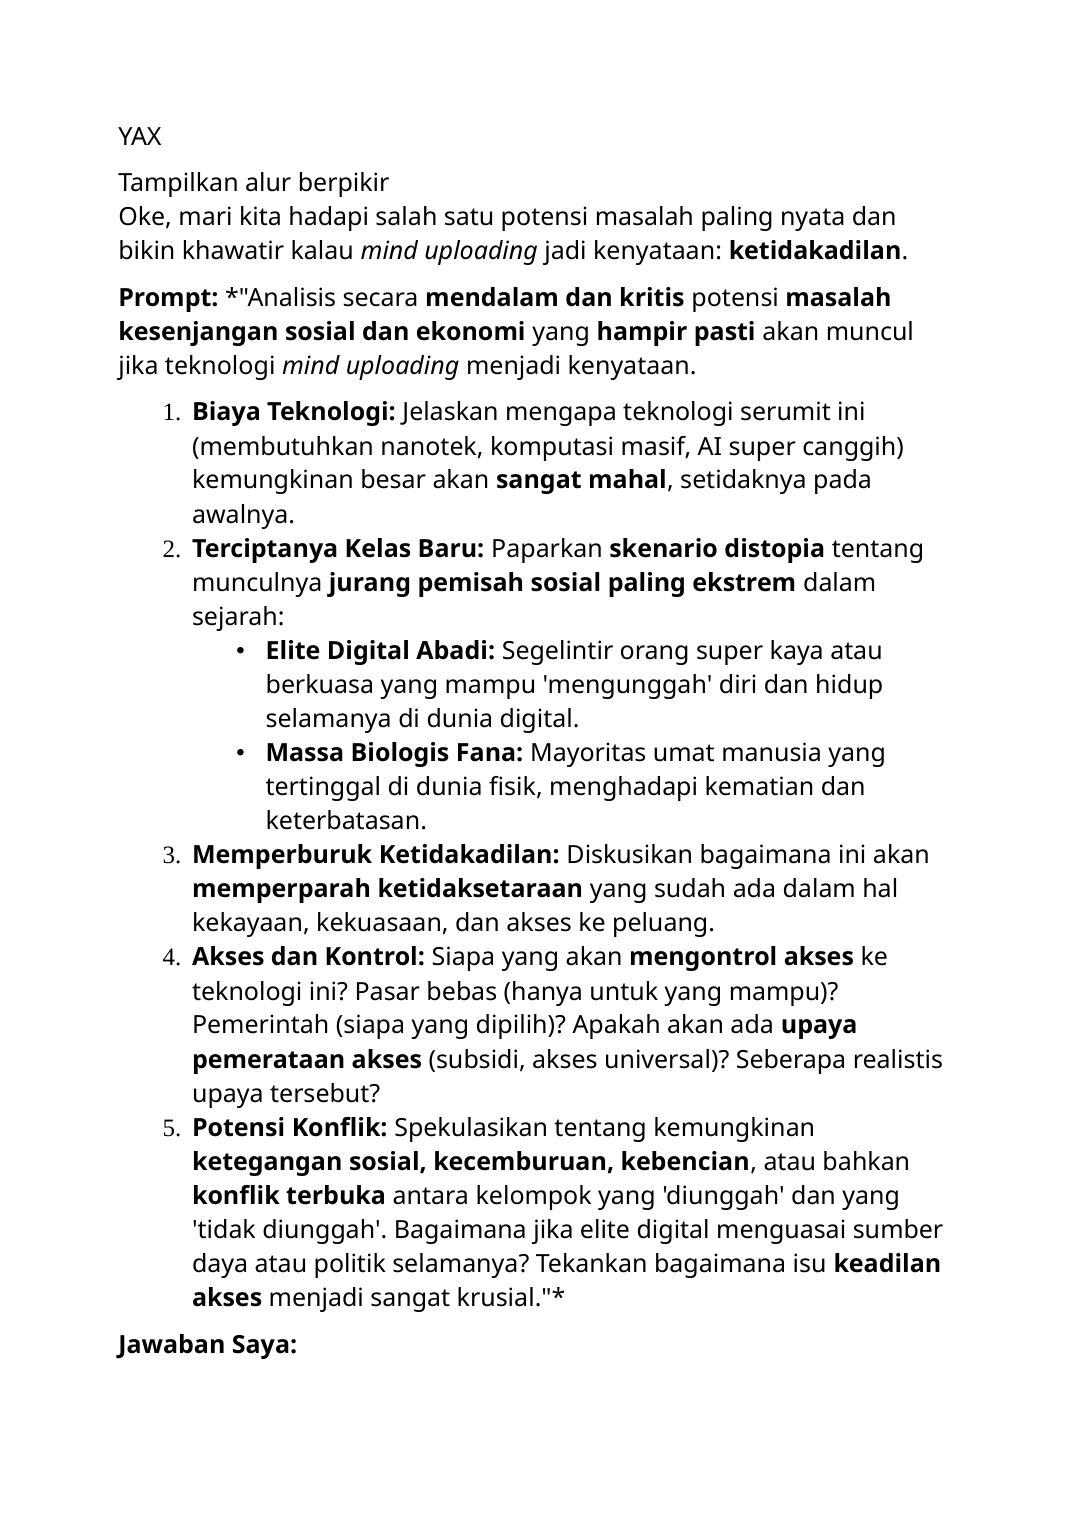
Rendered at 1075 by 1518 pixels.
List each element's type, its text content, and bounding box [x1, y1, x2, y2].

list Biaya Teknologi: Jelaskan mengapa teknologi serumit ini (membutuhkan nanotek, komputasi masif, AI super canggih) kemungkinan besar akan sangat mahal, setidaknya pada awalnya. [162, 394, 957, 530]
text Jawaban Saya: [118, 1326, 957, 1360]
text Oke, mari kita hadapi salah satu potensi masalah paling nyata dan bikin khawatir kalau mind uploading jadi kenyataan: ketidakadilan. [118, 199, 957, 267]
text Tampilkan alur berpikir [118, 165, 957, 199]
list Terciptanya Kelas Baru: Paparkan skenario distopia tentang munculnya jurang pemisah sosial paling ekstrem dalam sejarah: [162, 530, 957, 632]
list Elite Digital Abadi: Segelintir orang super kaya atau berkuasa yang mampu 'mengunggah' diri dan hidup selamanya di dunia digital. [236, 632, 957, 735]
list Akses dan Kontrol: Siapa yang akan mengontrol akses ke teknologi ini? Pasar bebas (hanya untuk yang mampu)? Pemerintah (siapa yang dipilih)? Apakah akan ada upaya pemerataan akses (subsidi, akses universal)? Seberapa realistis upaya tersebut? [162, 939, 957, 1109]
list Memperburuk Ketidakadilan: Diskusikan bagaimana ini akan memperparah ketidaksetaraan yang sudah ada dalam hal kekayaan, kekuasaan, dan akses ke peluang. [162, 837, 957, 939]
list Massa Biologis Fana: Mayoritas umat manusia yang tertinggal di dunia fisik, menghadapi kematian dan keterbatasan. [236, 735, 957, 837]
text Prompt: *"Analisis secara mendalam dan kritis potensi masalah kesenjangan sosial dan ekonomi yang hampir pasti akan muncul jika teknologi mind uploading menjadi kenyataan. [118, 279, 957, 382]
list Potensi Konflik: Spekulasikan tentang kemungkinan ketegangan sosial, kecemburuan, kebencian, atau bahkan konflik terbuka antara kelompok yang 'diunggah' dan yang 'tidak diunggah'. Bagaimana jika elite digital menguasai sumber daya atau politik selamanya? Tekankan bagaimana isu keadilan akses menjadi sangat krusial."* [162, 1109, 957, 1314]
text YAX [118, 118, 957, 152]
